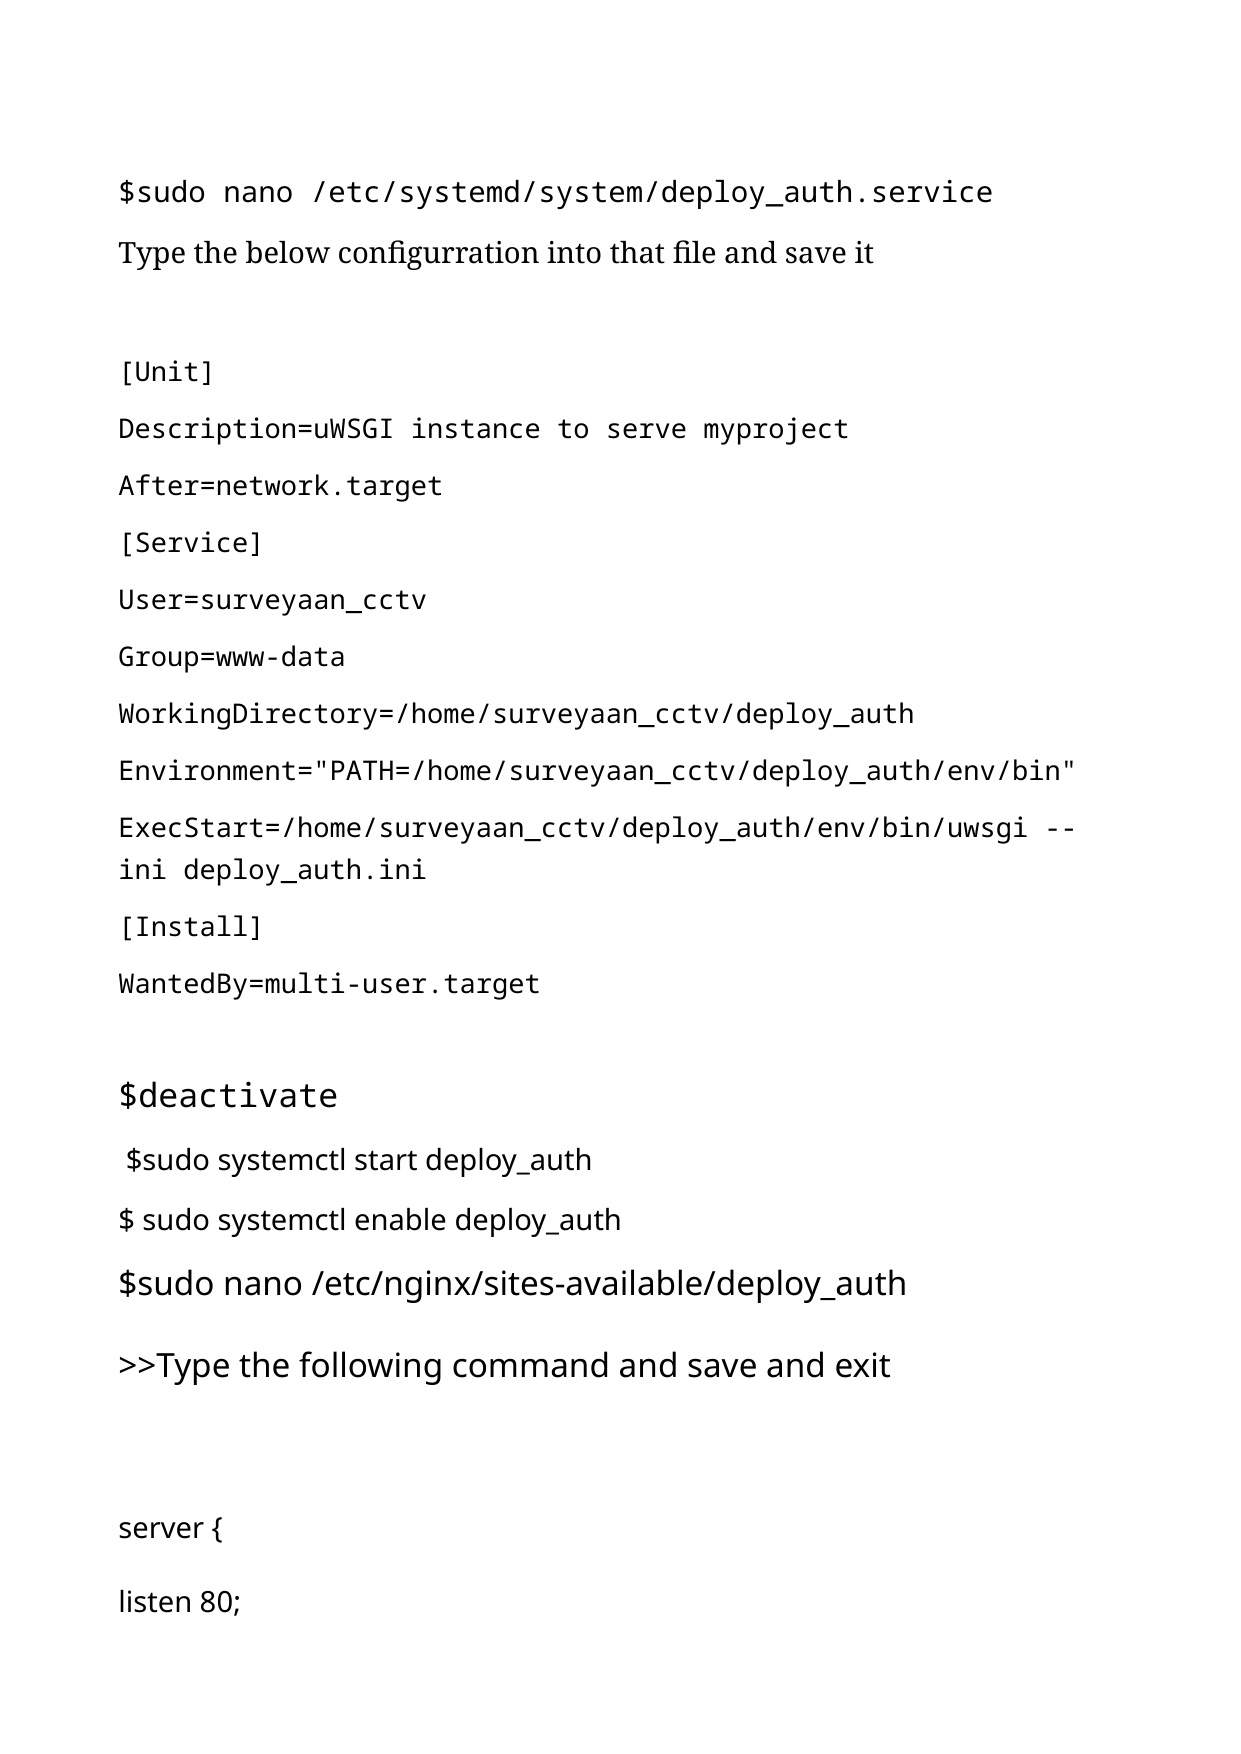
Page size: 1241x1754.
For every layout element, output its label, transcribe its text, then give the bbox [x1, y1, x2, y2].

text [Unit] [118, 352, 1122, 389]
text listen 80; [118, 1582, 1122, 1621]
text $sudo nano /etc/systemd/system/deploy_auth.service [118, 172, 1122, 211]
text $sudo nano /etc/nginx/sites-available/deploy_auth [118, 1259, 1122, 1305]
text WorkingDirectory=/home/surveyaan_cctv/deploy_auth [118, 694, 1122, 731]
text >>Type the following command and save and exit [118, 1342, 1122, 1388]
text $ sudo systemctl enable deploy_auth [118, 1199, 1122, 1239]
text $deactivate [118, 1072, 1122, 1118]
text Type the below configurration into that file and save it [118, 232, 1122, 272]
text [Service] [118, 523, 1122, 560]
text After=network.target [118, 466, 1122, 503]
text ExecStart=/home/surveyaan_cctv/deploy_auth/env/bin/uwsgi --ini deploy_auth.ini [118, 808, 1122, 887]
text Group=www-data [118, 637, 1122, 674]
text Environment="PATH=/home/surveyaan_cctv/deploy_auth/env/bin" [118, 751, 1122, 788]
text [Install] [118, 907, 1122, 944]
text $sudo systemctl start deploy_auth [118, 1139, 1122, 1179]
text Description=uWSGI instance to serve myproject [118, 409, 1122, 446]
text WantedBy=multi-user.target [118, 964, 1122, 1001]
text User=surveyaan_cctv [118, 580, 1122, 617]
text server { [118, 1508, 1122, 1547]
